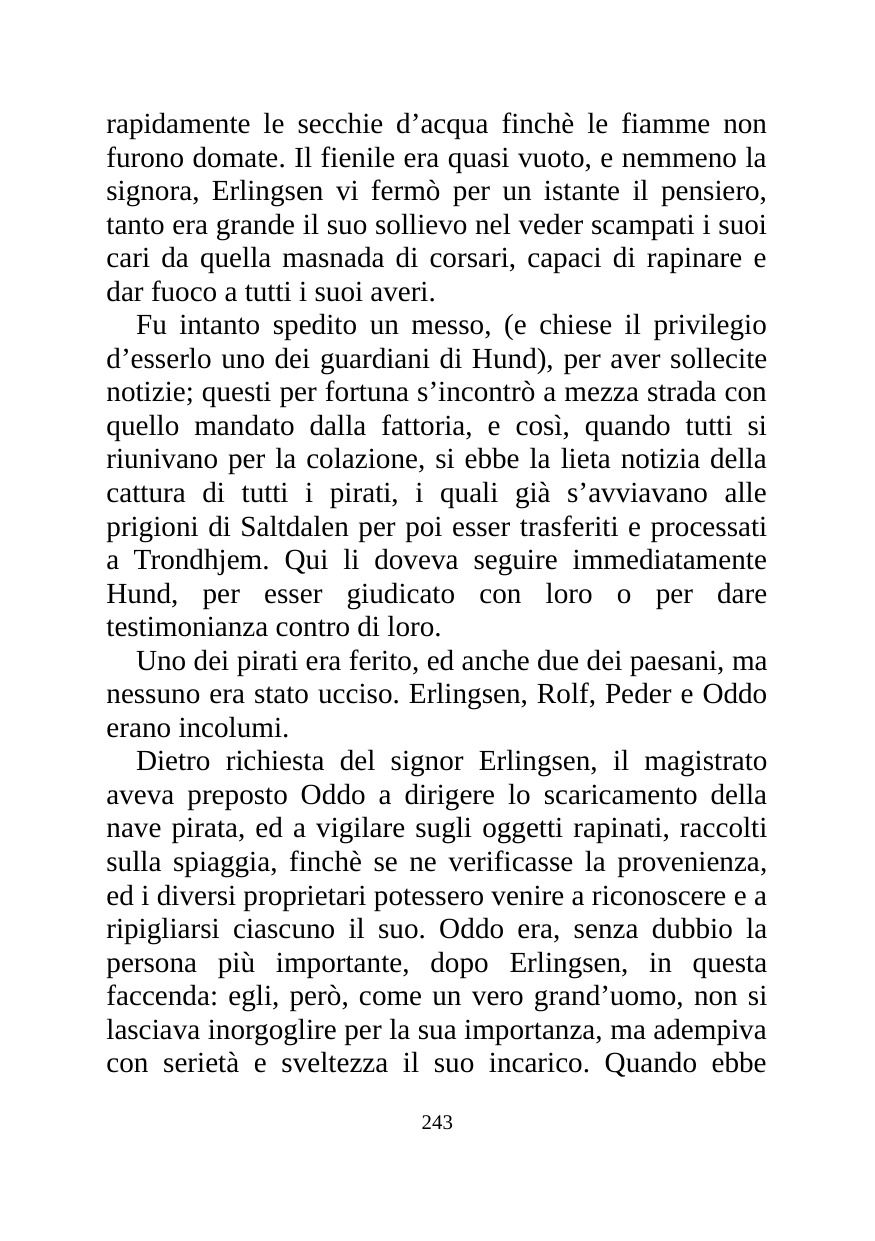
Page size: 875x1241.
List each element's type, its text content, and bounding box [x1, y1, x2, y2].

text rapidamente le secchie d’acqua finchè le fiamme non furono domate. Il fienile era quasi vuoto, e nemmeno la signora, Erlingsen vi fermò per un istante il pensiero, tanto era grande il suo sollievo nel veder scampati i suoi cari da quella masnada di corsari, capaci di rapinare e dar fuoco a tutti i suoi averi. [106, 106, 768, 307]
text Dietro richiesta del signor Erlingsen, il magistrato aveva preposto Oddo a dirigere lo scaricamento della nave pirata, ed a vigilare sugli oggetti rapinati, raccolti sulla spiaggia, finchè se ne verificasse la provenienza, ed i diversi proprietari potessero venire a riconoscere e a ripigliarsi ciascuno il suo. Oddo era, senza dubbio la persona più importante, dopo Erlingsen, in questa faccenda: egli, però, come un vero grand’uomo, non si lasciava inorgoglire per la sua importanza, ma adempiva con serietà e sveltezza il suo incarico. Quando ebbe [106, 743, 768, 1079]
text Uno dei pirati era ferito, ed anche due dei paesani, ma nessuno era stato ucciso. Erlingsen, Rolf, Peder e Oddo erano incolumi. [106, 643, 768, 743]
text Fu intanto spedito un messo, (e chiese il privilegio d’esserlo uno dei guardiani di Hund), per aver sollecite notizie; questi per fortuna s’incontrò a mezza strada con quello mandato dalla fattoria, e così, quando tutti si riunivano per la colazione, si ebbe la lieta notizia della cattura di tutti i pirati, i quali già s’avviavano alle prigioni di Saltdalen per poi esser trasferiti e processati a Trondhjem. Qui li doveva seguire immediatamente Hund, per esser giudicato con loro o per dare testimonianza contro di loro. [106, 307, 768, 643]
